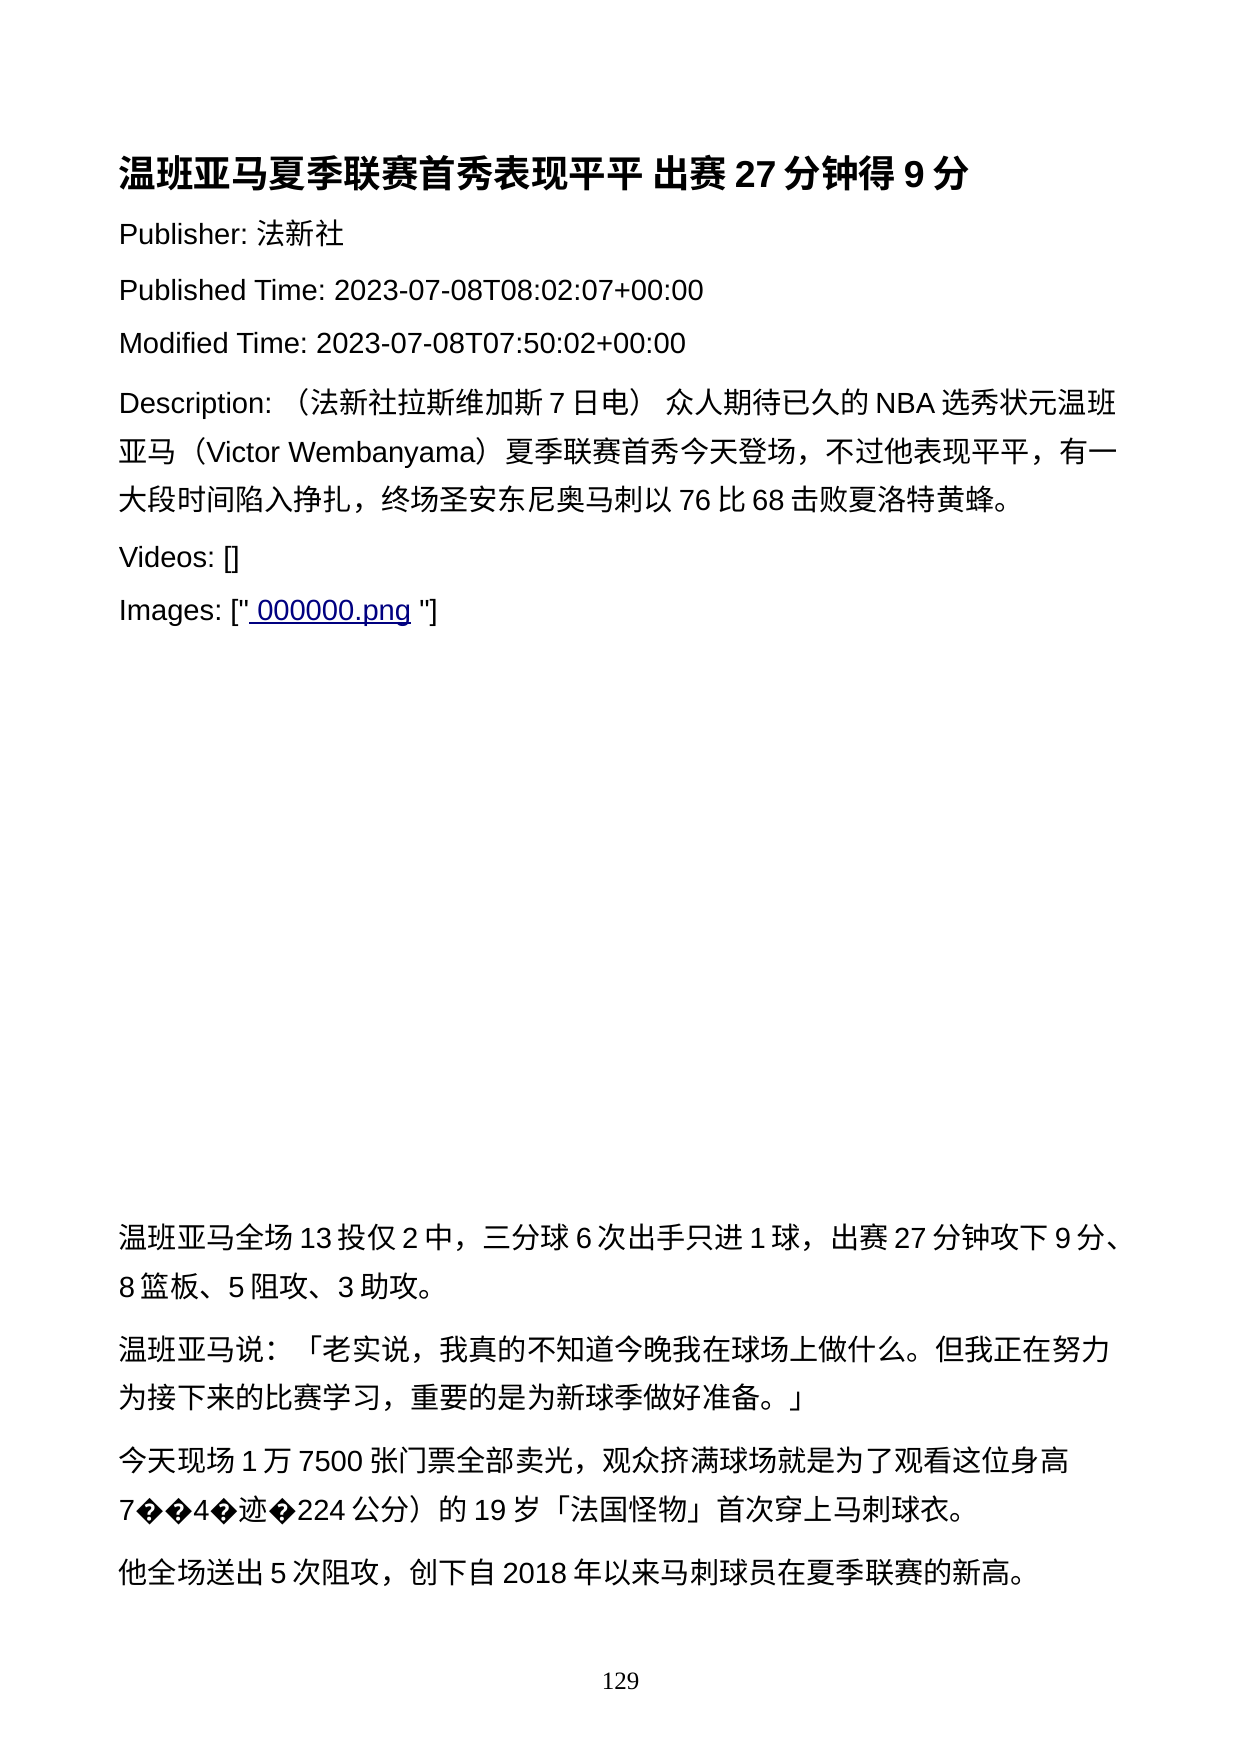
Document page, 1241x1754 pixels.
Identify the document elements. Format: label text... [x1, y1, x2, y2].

text 今天现场1万7500张门票全部卖光，观众挤满球场就是为了观看这位身高7��4�迹�224公分）的19岁「法国怪物」首次穿上马刺球衣。 [118, 1438, 1122, 1529]
text Publisher: 法新社 [118, 210, 1122, 253]
text Images: [" 000000.png "] [118, 593, 1122, 627]
text Description: （法新社拉斯维加斯7日电） 众人期待已久的NBA选秀状元温班亚马（Victor Wembanyama）夏季联赛首秀今天登场，不过他表现平平，有一大段时间陷入挣扎，终场圣安东尼奥马刺以76比68击败夏洛特黄蜂。 [118, 380, 1122, 519]
subtitle 温班亚马夏季联赛首秀表现平平 出赛27分钟得9分 [118, 143, 1122, 198]
text Published Time: 2023-07-08T08:02:07+00:00 [118, 273, 1122, 307]
text 温班亚马全场13投仅2中，三分球6次出手只进1球，出赛27分钟攻下9分、8篮板、5阻攻、3助攻。 [118, 1214, 1122, 1305]
text 温班亚马说：「老实说，我真的不知道今晚我在球场上做什么。但我正在努力为接下来的比赛学习，重要的是为新球季做好准备。」 [118, 1326, 1122, 1417]
text 他全场送出5次阻攻，创下自2018年以来马刺球员在夏季联赛的新高。 [118, 1549, 1122, 1592]
text Videos: [] [118, 540, 1122, 573]
text Modified Time: 2023-07-08T07:50:02+00:00 [118, 327, 1122, 360]
